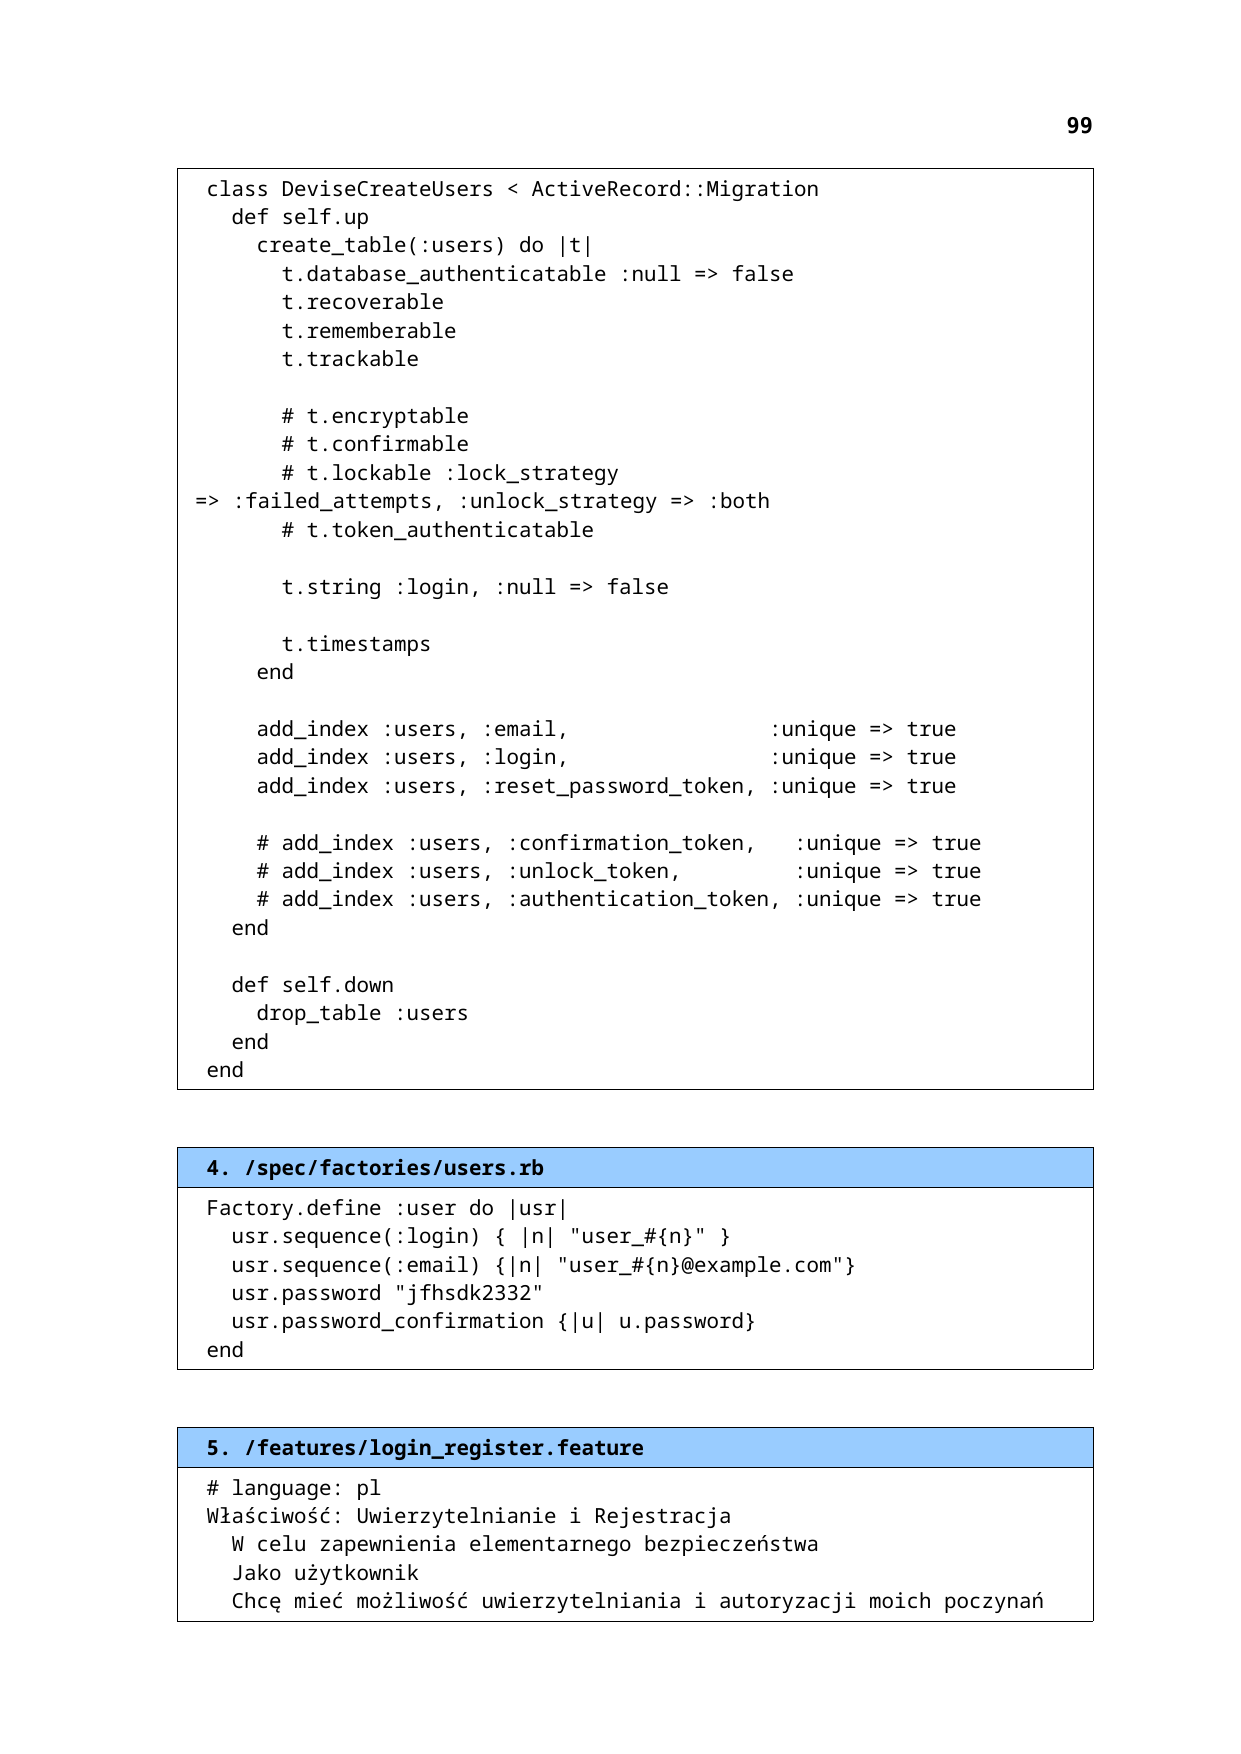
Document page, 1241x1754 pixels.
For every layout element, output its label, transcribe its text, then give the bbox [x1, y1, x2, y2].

table_header 4. /spec/factories/users.rb [178, 1148, 1093, 1187]
table_header 5. /features/login_register.feature [178, 1428, 1093, 1467]
table_cell Factory.define :user do |usr| usr.sequence(:login) { |n| "user_#{n}" } usr.sequence(:email) {|n| "user_#{n}@example.com"} usr.password "jfhsdk2332" usr.password_confirmation {|u| u.password} end [178, 1188, 1093, 1369]
table_cell # language: pl Właściwość: Uwierzytelnianie i Rejestracja W celu zapewnienia elementarnego bezpieczeństwa Jako użytkownik Chcę mieć możliwość uwierzytelniania i autoryzacji moich poczynań [178, 1468, 1093, 1621]
table_cell class DeviseCreateUsers < ActiveRecord::Migration def self.up create_table(:users) do |t| t.database_authenticatable :null => false t.recoverable t.rememberable t.trackable # t.encryptable # t.confirmable # t.lockable :lock_strategy => :failed_attempts, :unlock_strategy => :both # t.token_authenticatable t.string :login, :null => false t.timestamps end add_index :users, :email, :unique => true add_index :users, :login, :unique => true add_index :users, :reset_password_token, :unique => true # add_index :users, :confirmation_token, :unique => true # add_index :users, :unlock_token, :unique => true # add_index :users, :authentication_token, :unique => true end def self.down drop_table :users end end [178, 169, 1093, 1089]
